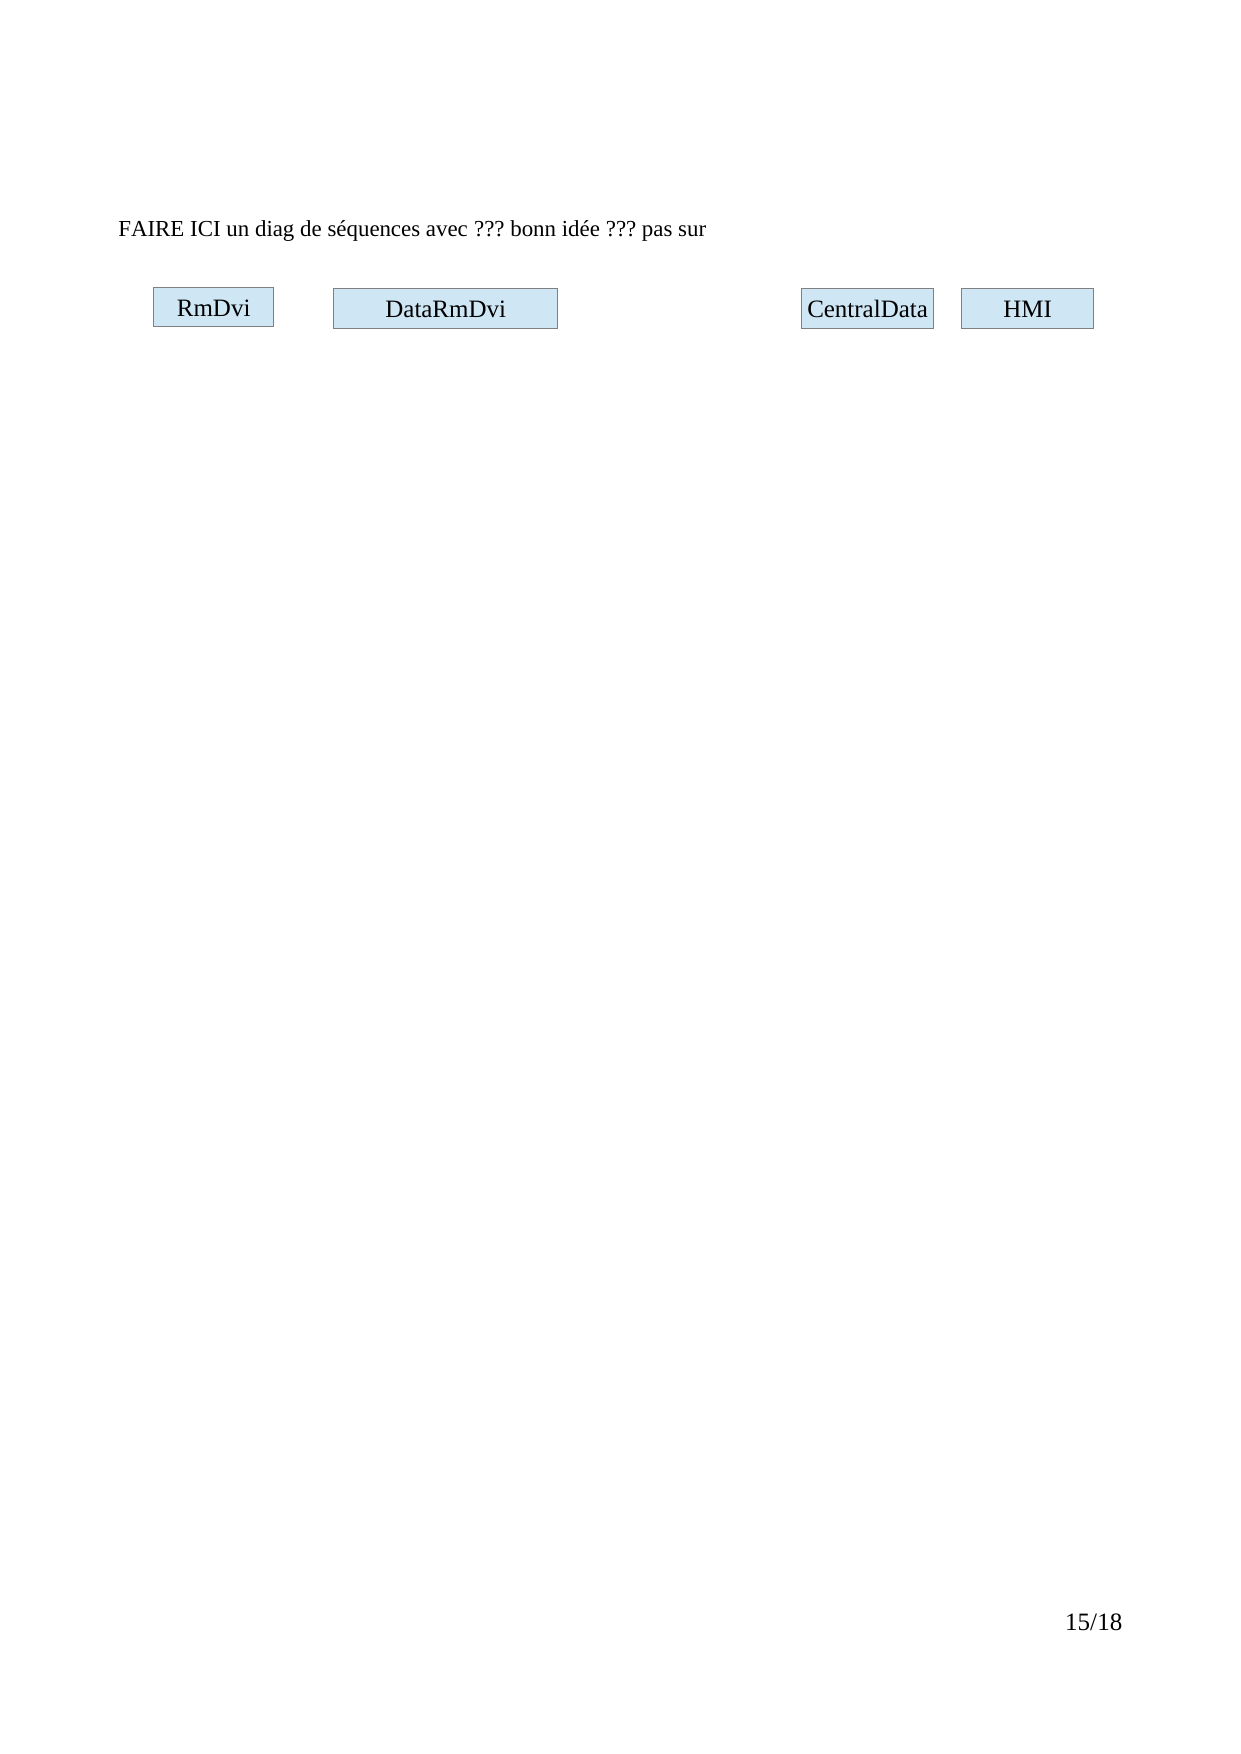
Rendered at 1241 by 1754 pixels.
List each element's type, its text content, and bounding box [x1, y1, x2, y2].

text FAIRE ICI un diag de séquences avec ??? bonn idée ??? pas sur [118, 215, 1122, 242]
